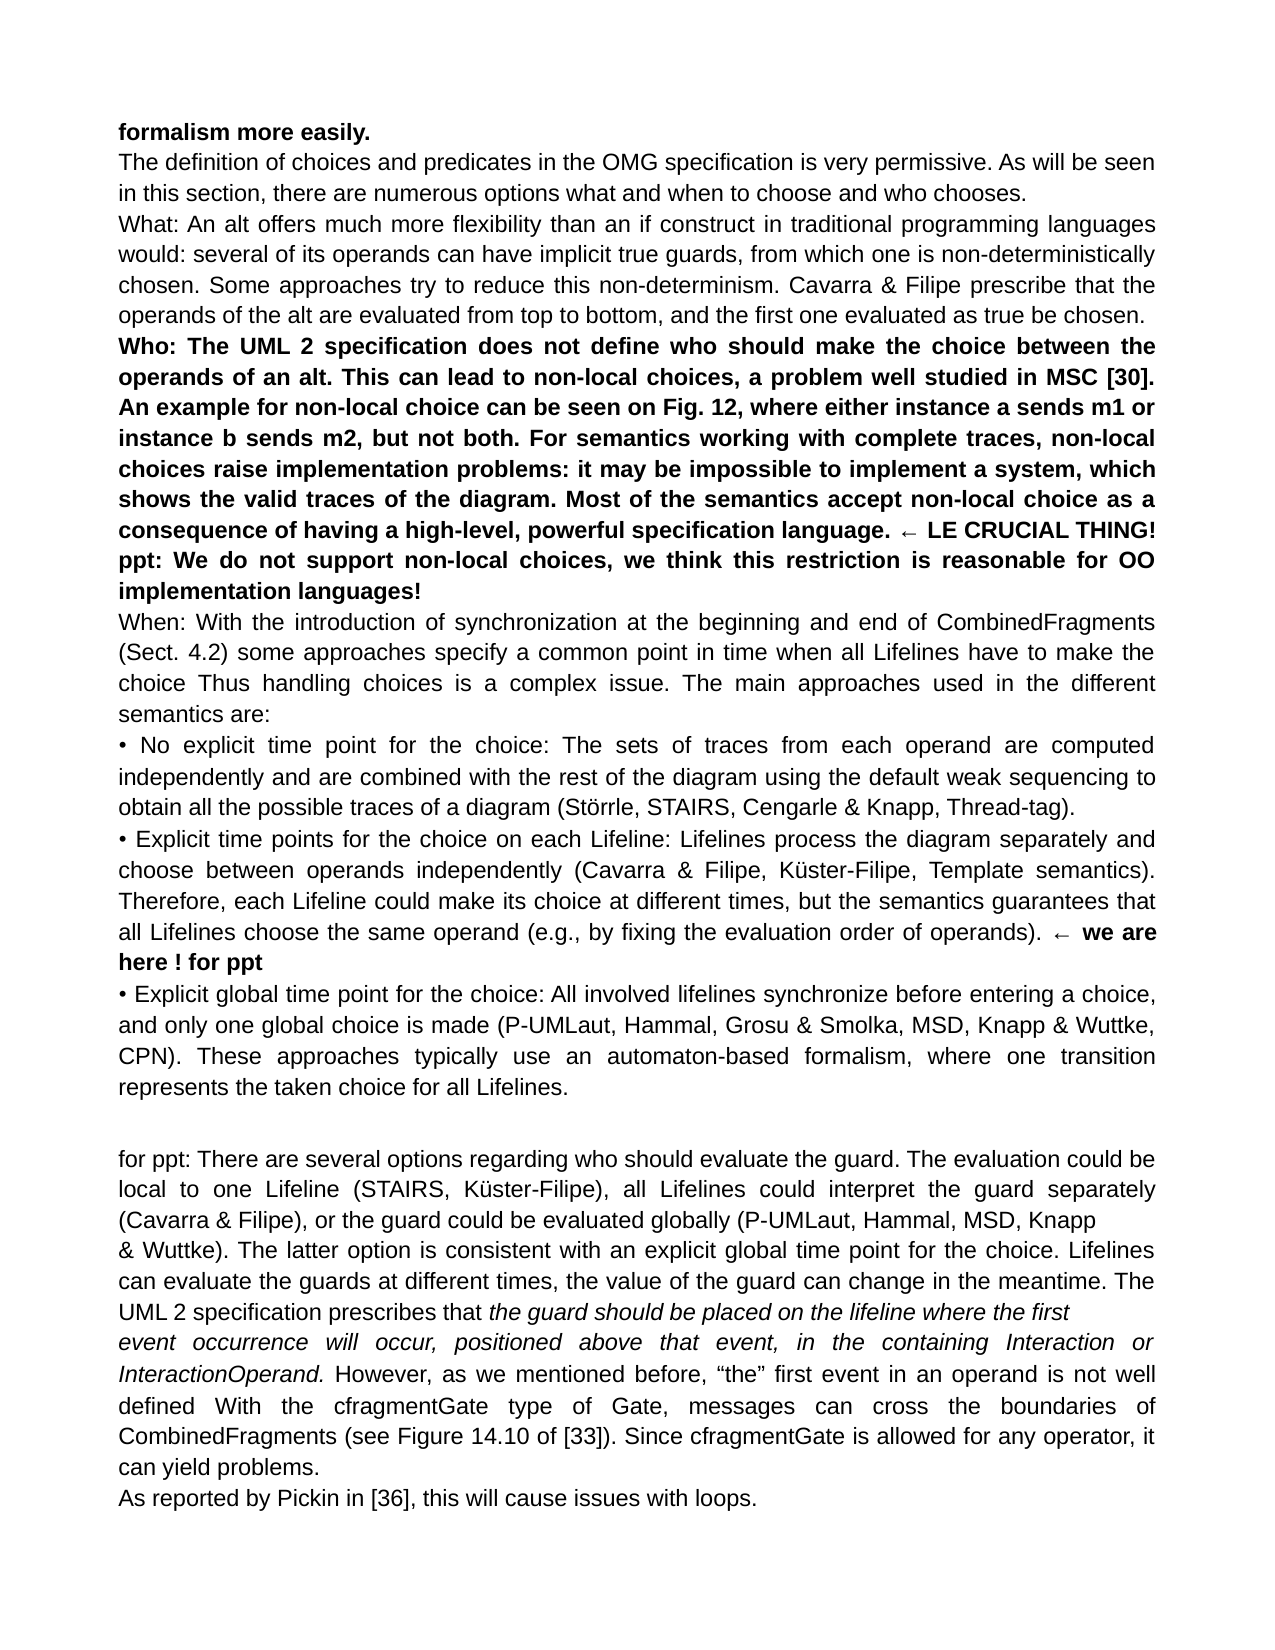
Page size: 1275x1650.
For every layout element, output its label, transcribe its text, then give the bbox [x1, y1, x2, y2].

text As reported by Pickin in [36], this will cause issues with loops. [118, 1484, 1157, 1511]
text What: An alt offers much more flexibility than an if construct in traditional programming languages would: several of its operands can have implicit true guards, from which one is non-deterministically chosen. Some approaches try to reduce this non-determinism. Cavarra & Filipe prescribe that the operands of the alt are evaluated from top to bottom, and the first one evaluated as true be chosen. [118, 210, 1157, 329]
text formalism more easily. [118, 118, 1157, 145]
text • Explicit time points for the choice on each Lifeline: Lifelines process the diagram separately and choose between operands independently (Cavarra & Filipe, Küster-Filipe, Template semantics). Therefore, each Lifeline could make its choice at different times, but the semantics guarantees that all Lifelines choose the same operand (e.g., by fixing the evaluation order of operands). ← we are here ! for ppt [118, 824, 1157, 976]
text & Wuttke). The latter option is consistent with an explicit global time point for the choice. Lifelines can evaluate the guards at different times, the value of the guard can change in the meantime. The UML 2 specification prescribes that the guard should be placed on the lifeline where the first [118, 1237, 1157, 1325]
text Who: The UML 2 specification does not define who should make the choice between the operands of an alt. This can lead to non-local choices, a problem well studied in MSC [30]. An example for non-local choice can be seen on Fig. 12, where either instance a sends m1 or instance b sends m2, but not both. For semantics working with complete traces, non-local choices raise implementation problems: it may be impossible to implement a system, which shows the valid traces of the diagram. Most of the semantics accept non-local choice as a consequence of having a high-level, powerful specification language. ← LE CRUCIAL THING! ppt: We do not support non-local choices, we think this restriction is reasonable for OO implementation languages! [118, 332, 1157, 604]
text for ppt: There are several options regarding who should evaluate the guard. The evaluation could be local to one Lifeline (STAIRS, Küster-Filipe), all Lifelines could interpret the guard separately (Cavarra & Filipe), or the guard could be evaluated globally (P-UMLaut, Hammal, MSD, Knapp [118, 1145, 1157, 1233]
text When: With the introduction of synchronization at the beginning and end of CombinedFragments (Sect. 4.2) some approaches specify a common point in time when all Lifelines have to make the choice Thus handling choices is a complex issue. The main approaches used in the different semantics are: [118, 608, 1157, 727]
text • No explicit time point for the choice: The sets of traces from each operand are computed independently and are combined with the rest of the diagram using the default weak sequencing to obtain all the possible traces of a diagram (Störrle, STAIRS, Cengarle & Knapp, Thread-tag). [118, 731, 1157, 821]
text • Explicit global time point for the choice: All involved lifelines synchronize before entering a choice, and only one global choice is made (P-UMLaut, Hammal, Grosu & Smolka, MSD, Knapp & Wuttke, CPN). These approaches typically use an automaton-based formalism, where one transition represents the taken choice for all Lifelines. [118, 979, 1157, 1100]
text The definition of choices and predicates in the OMG specification is very permissive. As will be seen in this section, there are numerous options what and when to choose and who chooses. [118, 149, 1157, 206]
text event occurrence will occur, positioned above that event, in the containing Interaction or InteractionOperand. However, as we mentioned before, “the” first event in an operand is not well defined With the cfragmentGate type of Gate, messages can cross the boundaries of CombinedFragments (see Figure 14.10 of [33]). Since cfragmentGate is allowed for any operator, it can yield problems. [118, 1329, 1157, 1480]
